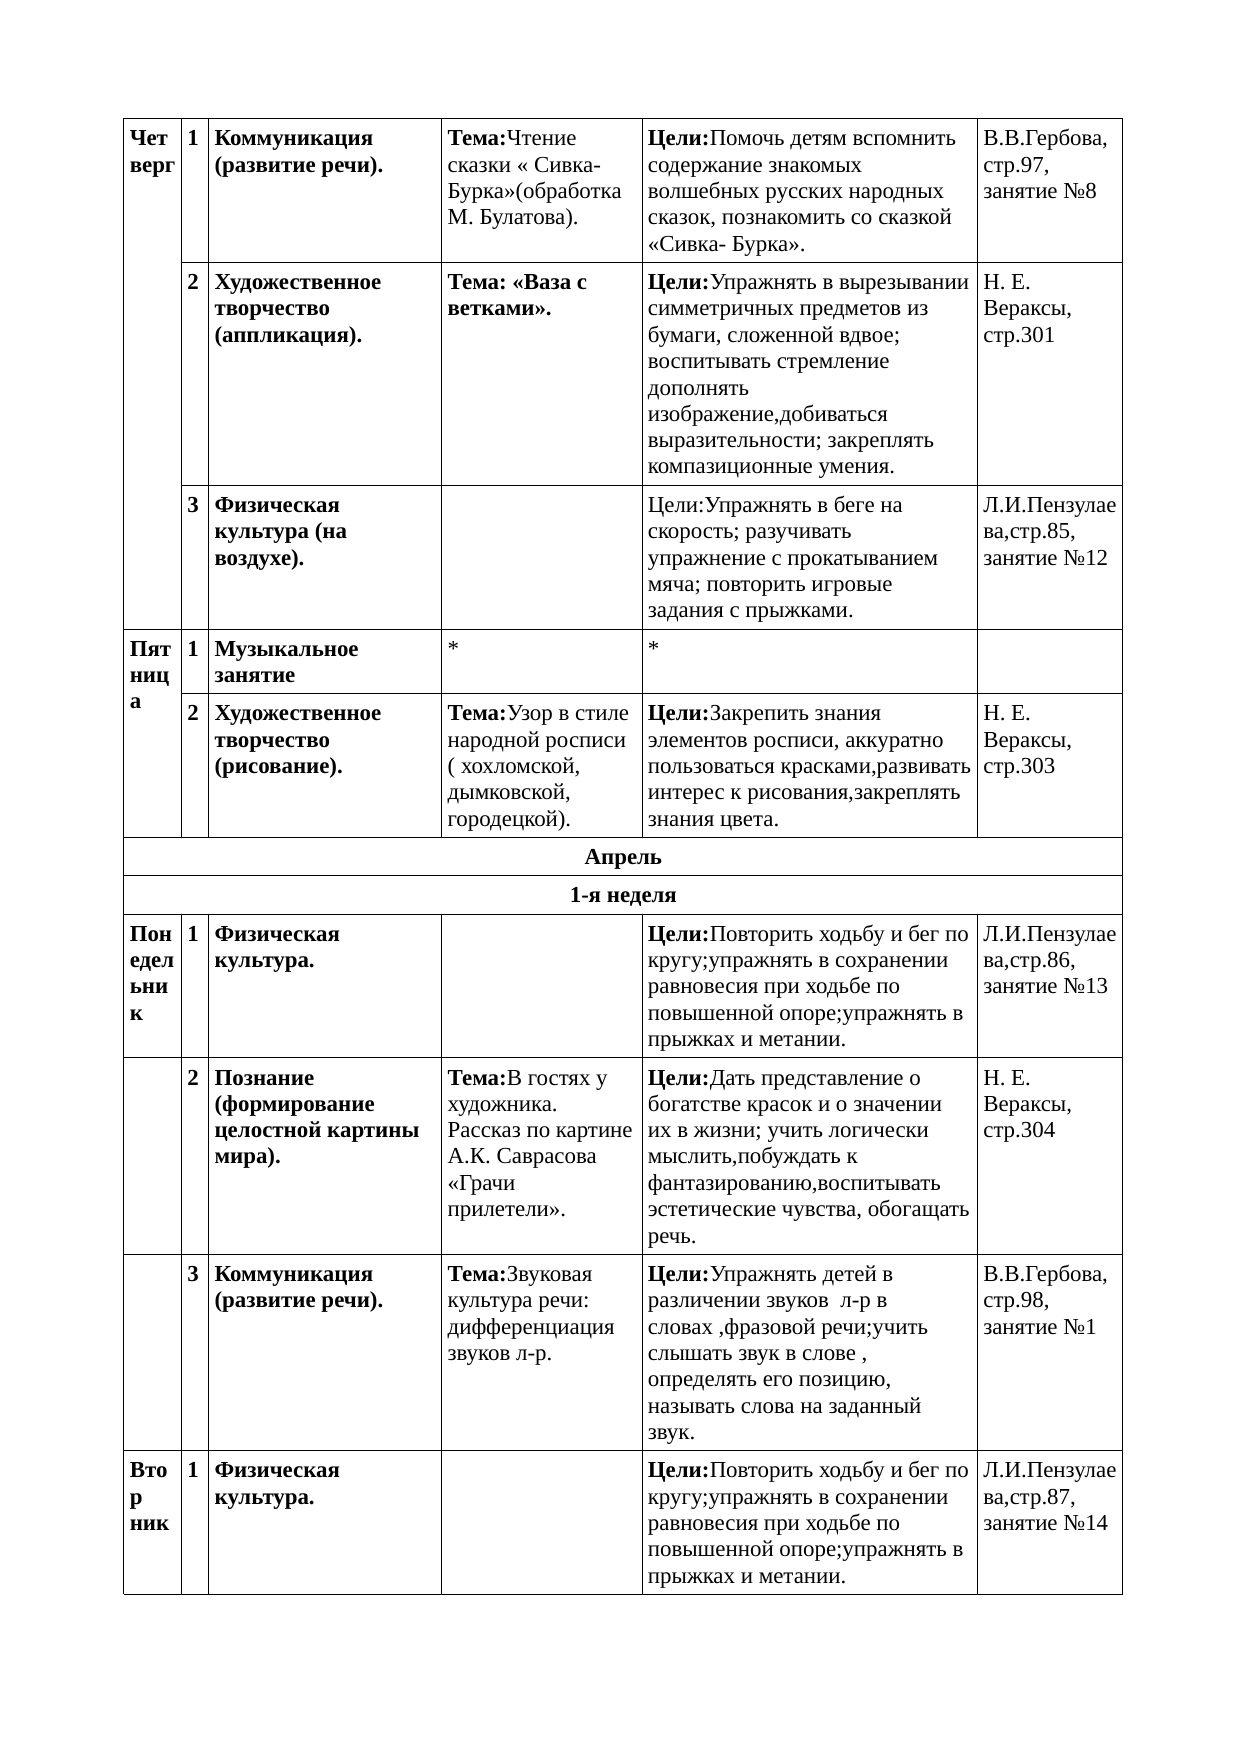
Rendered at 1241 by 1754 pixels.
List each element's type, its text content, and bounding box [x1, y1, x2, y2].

table_cell * [643, 630, 977, 693]
table_cell [124, 1255, 181, 1450]
table_cell [442, 1451, 642, 1594]
table_cell Цели:Повторить ходьбу и бег по кругу;упражнять в сохранении равновесия при ходьбе по повышенной опоре;упражнять в прыжках и метании. [643, 915, 977, 1057]
table_cell Художественное творчество (рисование). [209, 694, 441, 837]
table_cell Понедельник [124, 915, 181, 1057]
table_cell 3 [182, 486, 208, 628]
table_cell Цели:Упражнять в вырезывании симметричных предметов из бумаги, сложенной вдвое; воспитывать стремление дополнять изображение,добиваться выразительности; закреплять компазиционные умения. [643, 263, 977, 485]
table_cell * [442, 630, 642, 693]
table_cell 2 [182, 263, 208, 485]
table_cell Втор ник [124, 1451, 181, 1594]
table_cell Цели:Закрепить знания элементов росписи, аккуратно пользоваться красками,развивать интерес к рисования,закреплять знания цвета. [643, 694, 977, 837]
table_cell Физическая культура (на воздухе). [209, 486, 441, 628]
table_cell 1 [182, 119, 208, 262]
table_cell [442, 486, 642, 628]
table_cell Н. Е. Вераксы, стр.304 [978, 1058, 1122, 1254]
table_cell 1 [182, 1451, 208, 1594]
table_cell Апрель [124, 838, 1122, 875]
table_cell 2 [182, 1058, 208, 1254]
table_cell Физическая культура. [209, 915, 441, 1057]
table_cell [442, 915, 642, 1057]
table_cell [978, 630, 1122, 693]
table_cell Н. Е. Вераксы, стр.301 [978, 263, 1122, 485]
table_cell Тема:Чтение сказки « Сивка-Бурка»(обработка М. Булатова). [442, 119, 642, 262]
table_cell Музыкальное занятие [209, 630, 441, 693]
table_cell Познание (формирование целостной картины мира). [209, 1058, 441, 1254]
table_cell Цели:Упражнять в беге на скорость; разучивать упражнение с прокатыванием мяча; повторить игровые задания с прыжками. [643, 486, 977, 628]
table_cell В.В.Гербова,стр.97, занятие №8 [978, 119, 1122, 262]
table_cell Физическая культура. [209, 1451, 441, 1594]
table_cell 1 [182, 630, 208, 693]
table_cell Л.И.Пензулаева,стр.85, занятие №12 [978, 486, 1122, 628]
table_cell Л.И.Пензулаева,стр.86, занятие №13 [978, 915, 1122, 1057]
table_cell Пят ница [124, 630, 181, 837]
table_cell Цели:Повторить ходьбу и бег по кругу;упражнять в сохранении равновесия при ходьбе по повышенной опоре;упражнять в прыжках и метании. [643, 1451, 977, 1594]
table_cell 1 [182, 915, 208, 1057]
table_cell Л.И.Пензулаева,стр.87, занятие №14 [978, 1451, 1122, 1594]
table_cell 3 [182, 1255, 208, 1450]
table_cell Тема:Узор в стиле народной росписи ( хохломской, дымковской, городецкой). [442, 694, 642, 837]
table_cell 2 [182, 694, 208, 837]
table_cell Цели:Упражнять детей в различении звуков л-р в словах ,фразовой речи;учить слышать звук в слове , определять его позицию, называть слова на заданный звук. [643, 1255, 977, 1450]
table_cell Коммуникация (развитие речи). [209, 119, 441, 262]
table_cell Художественное творчество (аппликация). [209, 263, 441, 485]
table_cell [124, 1058, 181, 1254]
table_cell Цели:Помочь детям вспомнить содержание знакомых волшебных русских народных сказок, познакомить со сказкой «Сивка- Бурка». [643, 119, 977, 262]
table_cell В.В.Гербова,стр.98, занятие №1 [978, 1255, 1122, 1450]
table_cell 1-я неделя [124, 876, 1122, 913]
table_cell Тема:Звуковая культура речи: дифференциация звуков л-р. [442, 1255, 642, 1450]
table_cell Н. Е. Вераксы, стр.303 [978, 694, 1122, 837]
table_cell Цели:Дать представление о богатстве красок и о значении их в жизни; учить логически мыслить,побуждать к фантазированию,воспитывать эстетические чувства, обогащать речь. [643, 1058, 977, 1254]
table_cell Чет верг [124, 119, 181, 628]
table_cell Тема: «Ваза с ветками». [442, 263, 642, 485]
table_cell Тема:В гостях у художника. Рассказ по картине А.К. Саврасова «Грачи прилетели». [442, 1058, 642, 1254]
table_cell Коммуникация (развитие речи). [209, 1255, 441, 1450]
